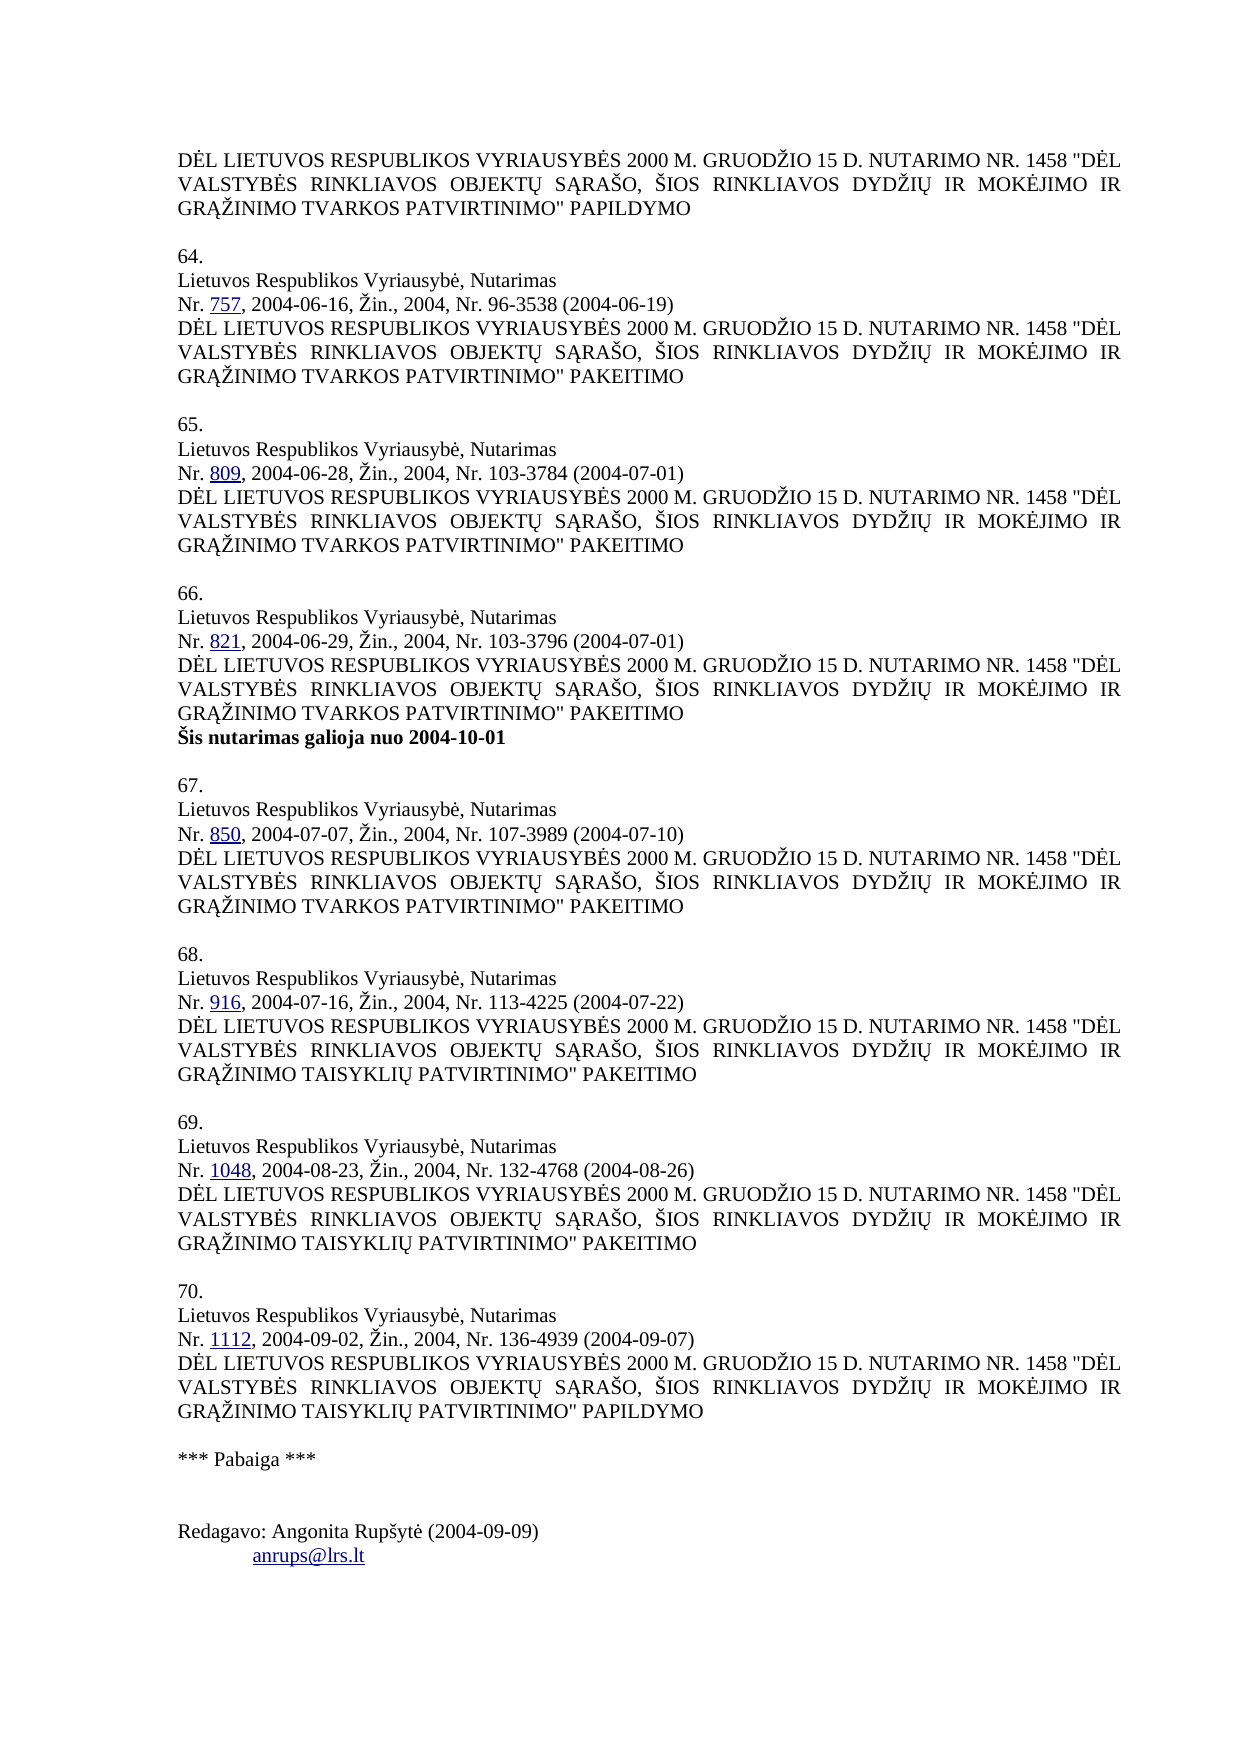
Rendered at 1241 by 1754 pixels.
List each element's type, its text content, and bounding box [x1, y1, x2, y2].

text 68. [177, 942, 1122, 966]
text 66. [177, 581, 1122, 605]
text DĖL LIETUVOS RESPUBLIKOS VYRIAUSYBĖS 2000 M. GRUODŽIO 15 D. NUTARIMO NR. 1458 "DĖL VALSTYBĖS RINKLIAVOS OBJEKTŲ SĄRAŠO, ŠIOS RINKLIAVOS DYDŽIŲ IR MOKĖJIMO IR GRĄŽINIMO TVARKOS PATVIRTINIMO" PAKEITIMO [177, 484, 1122, 557]
text Nr. 1112, 2004-09-02, Žin., 2004, Nr. 136-4939 (2004-09-07) [177, 1327, 1122, 1351]
text Lietuvos Respublikos Vyriausybė, Nutarimas [177, 797, 1122, 821]
text 69. [177, 1110, 1122, 1134]
text Lietuvos Respublikos Vyriausybė, Nutarimas [177, 1134, 1122, 1158]
text Lietuvos Respublikos Vyriausybė, Nutarimas [177, 1303, 1122, 1327]
text Šis nutarimas galioja nuo 2004-10-01 [177, 725, 1122, 749]
text *** Pabaiga *** [177, 1447, 1122, 1471]
text Lietuvos Respublikos Vyriausybė, Nutarimas [177, 268, 1122, 292]
text DĖL LIETUVOS RESPUBLIKOS VYRIAUSYBĖS 2000 M. GRUODŽIO 15 D. NUTARIMO NR. 1458 "DĖL VALSTYBĖS RINKLIAVOS OBJEKTŲ SĄRAŠO, ŠIOS RINKLIAVOS DYDŽIŲ IR MOKĖJIMO IR GRĄŽINIMO TVARKOS PATVIRTINIMO" PAKEITIMO [177, 846, 1122, 918]
text Lietuvos Respublikos Vyriausybė, Nutarimas [177, 436, 1122, 461]
text Lietuvos Respublikos Vyriausybė, Nutarimas [177, 605, 1122, 629]
text 70. [177, 1279, 1122, 1303]
text Nr. 1048, 2004-08-23, Žin., 2004, Nr. 132-4768 (2004-08-26) [177, 1158, 1122, 1182]
text DĖL LIETUVOS RESPUBLIKOS VYRIAUSYBĖS 2000 M. GRUODŽIO 15 D. NUTARIMO NR. 1458 "DĖL VALSTYBĖS RINKLIAVOS OBJEKTŲ SĄRAŠO, ŠIOS RINKLIAVOS DYDŽIŲ IR MOKĖJIMO IR GRĄŽINIMO TAISYKLIŲ PATVIRTINIMO" PAKEITIMO [177, 1182, 1122, 1254]
text DĖL LIETUVOS RESPUBLIKOS VYRIAUSYBĖS 2000 M. GRUODŽIO 15 D. NUTARIMO NR. 1458 "DĖL VALSTYBĖS RINKLIAVOS OBJEKTŲ SĄRAŠO, ŠIOS RINKLIAVOS DYDŽIŲ IR MOKĖJIMO IR GRĄŽINIMO TAISYKLIŲ PATVIRTINIMO" PAPILDYMO [177, 1351, 1122, 1423]
text 65. [177, 412, 1122, 436]
text DĖL LIETUVOS RESPUBLIKOS VYRIAUSYBĖS 2000 M. GRUODŽIO 15 D. NUTARIMO NR. 1458 "DĖL VALSTYBĖS RINKLIAVOS OBJEKTŲ SĄRAŠO, ŠIOS RINKLIAVOS DYDŽIŲ IR MOKĖJIMO IR GRĄŽINIMO TAISYKLIŲ PATVIRTINIMO" PAKEITIMO [177, 1014, 1122, 1086]
text Nr. 916, 2004-07-16, Žin., 2004, Nr. 113-4225 (2004-07-22) [177, 990, 1122, 1014]
text Nr. 757, 2004-06-16, Žin., 2004, Nr. 96-3538 (2004-06-19) [177, 292, 1122, 316]
text DĖL LIETUVOS RESPUBLIKOS VYRIAUSYBĖS 2000 M. GRUODŽIO 15 D. NUTARIMO NR. 1458 "DĖL VALSTYBĖS RINKLIAVOS OBJEKTŲ SĄRAŠO, ŠIOS RINKLIAVOS DYDŽIŲ IR MOKĖJIMO IR GRĄŽINIMO TVARKOS PATVIRTINIMO" PAPILDYMO [177, 148, 1122, 220]
text DĖL LIETUVOS RESPUBLIKOS VYRIAUSYBĖS 2000 M. GRUODŽIO 15 D. NUTARIMO NR. 1458 "DĖL VALSTYBĖS RINKLIAVOS OBJEKTŲ SĄRAŠO, ŠIOS RINKLIAVOS DYDŽIŲ IR MOKĖJIMO IR GRĄŽINIMO TVARKOS PATVIRTINIMO" PAKEITIMO [177, 316, 1122, 388]
text Redagavo: Angonita Rupšytė (2004-09-09) [177, 1519, 1122, 1543]
text DĖL LIETUVOS RESPUBLIKOS VYRIAUSYBĖS 2000 M. GRUODŽIO 15 D. NUTARIMO NR. 1458 "DĖL VALSTYBĖS RINKLIAVOS OBJEKTŲ SĄRAŠO, ŠIOS RINKLIAVOS DYDŽIŲ IR MOKĖJIMO IR GRĄŽINIMO TVARKOS PATVIRTINIMO" PAKEITIMO [177, 653, 1122, 725]
text Nr. 850, 2004-07-07, Žin., 2004, Nr. 107-3989 (2004-07-10) [177, 821, 1122, 846]
text 64. [177, 244, 1122, 268]
text Nr. 821, 2004-06-29, Žin., 2004, Nr. 103-3796 (2004-07-01) [177, 629, 1122, 653]
text Nr. 809, 2004-06-28, Žin., 2004, Nr. 103-3784 (2004-07-01) [177, 461, 1122, 484]
text Lietuvos Respublikos Vyriausybė, Nutarimas [177, 966, 1122, 990]
text 67. [177, 773, 1122, 797]
text anrups@lrs.lt [177, 1543, 1122, 1567]
